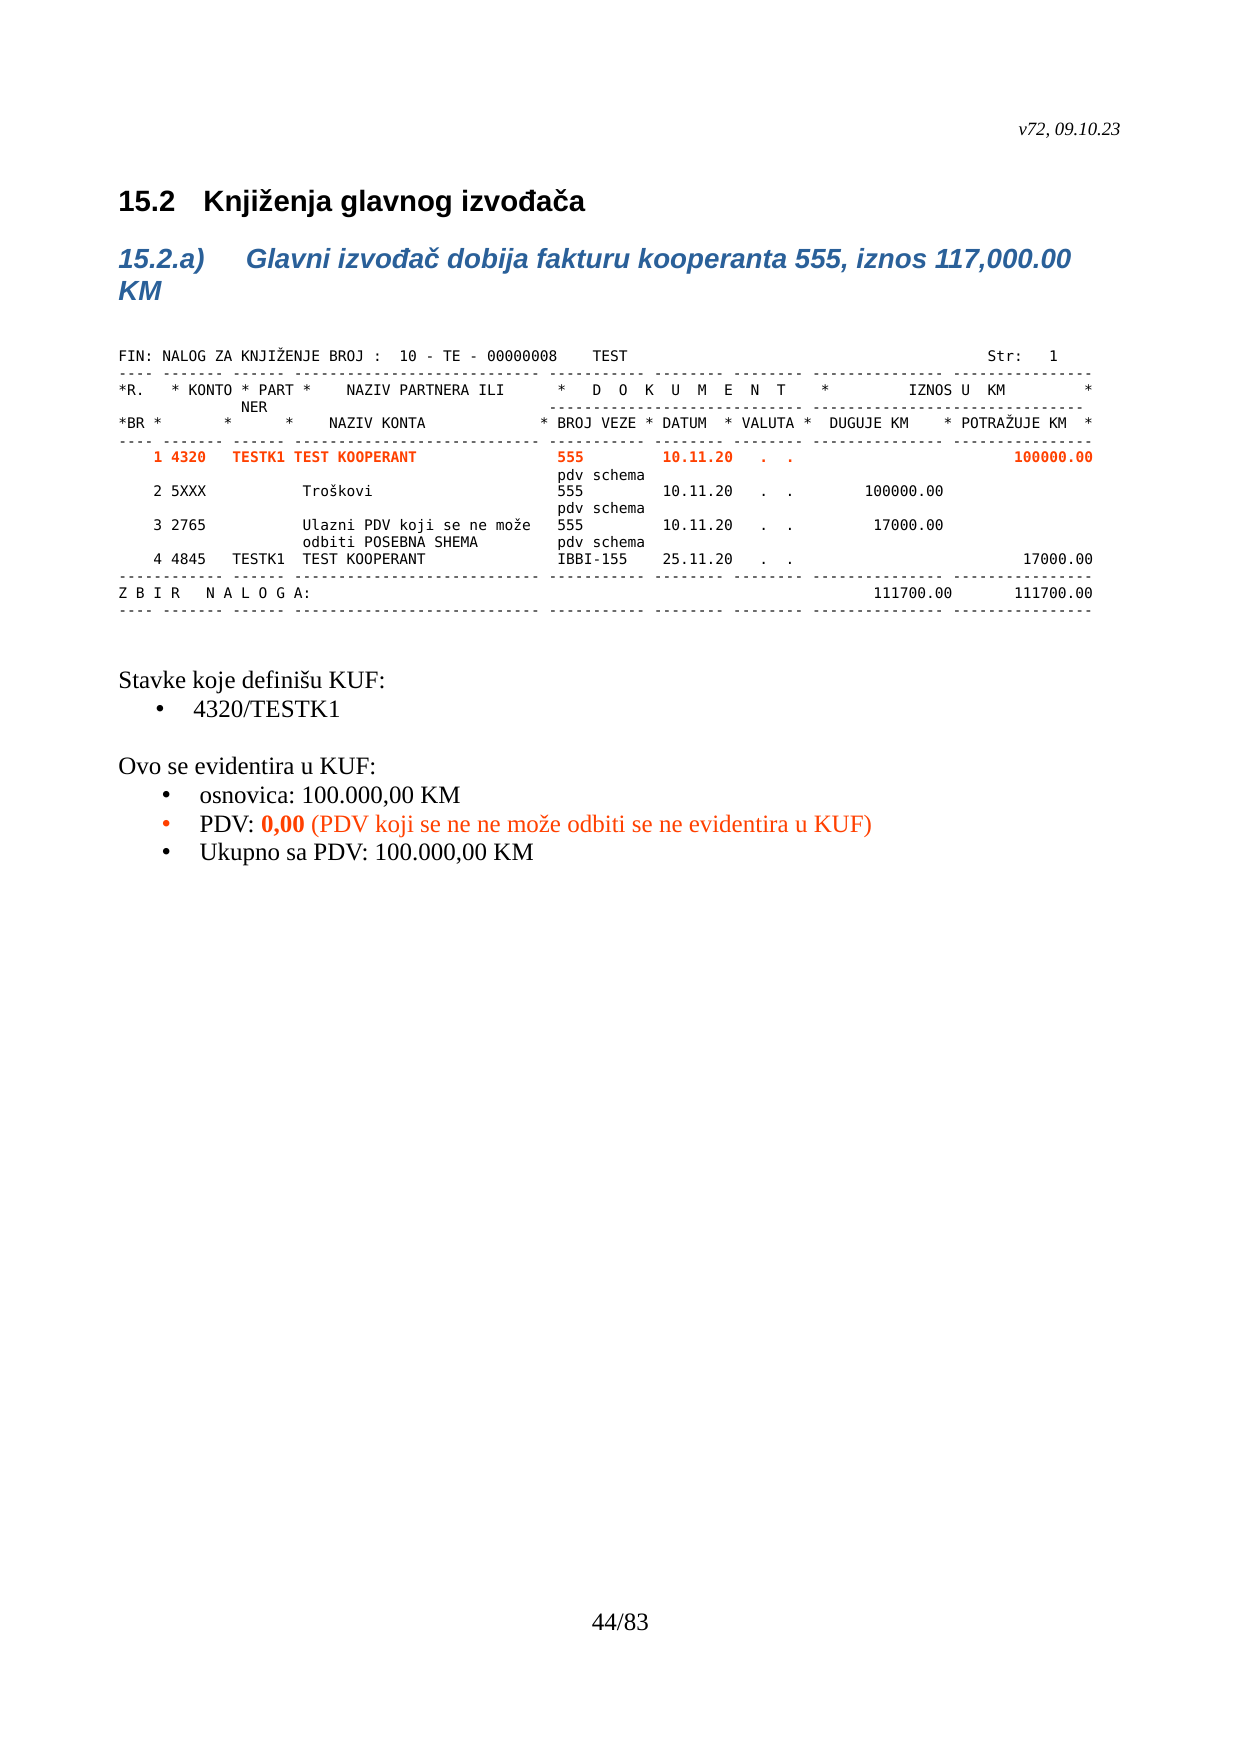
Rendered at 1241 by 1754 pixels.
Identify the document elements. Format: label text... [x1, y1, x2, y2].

text odbiti POSEBNA SHEMA pdv schema [118, 534, 1122, 551]
list PDV: 0,00 (PDV koji se ne ne može odbiti se ne evidentira u KUF) [162, 809, 1122, 837]
text 4 4845 TESTK1 TEST KOOPERANT IBBI-155 25.11.20 . . 17000.00 [118, 551, 1122, 568]
text *BR * * * NAZIV KONTA * BROJ VEZE * DATUM * VALUTA * DUGUJE KM * POTRAŽUJE KM * [118, 415, 1122, 432]
text 2 5XXX Troškovi 555 10.11.20 . . 100000.00 [118, 483, 1122, 500]
text FIN: NALOG ZA KNJIŽENJE BROJ : 10 - TE - 00000008 TEST Str: 1 [118, 347, 1122, 364]
text ---- ------- ------ ---------------------------- ----------- -------- -------- --------------- ---------------- [118, 602, 1122, 619]
list Ukupno sa PDV: 100.000,00 KM [162, 837, 1122, 866]
text 1 4320 TESTK1 TEST KOOPERANT 555 10.11.20 . . 100000.00 [118, 449, 1122, 466]
text NER ----------------------------- ------------------------------- [118, 398, 1122, 415]
text Ovo se evidentira u KUF: [118, 751, 1122, 780]
text pdv schema [118, 500, 1122, 517]
list osnovica: 100.000,00 KM [162, 780, 1122, 809]
text Stavke koje definišu KUF: [118, 665, 1122, 694]
text pdv schema [118, 466, 1122, 483]
list 4320/TESTK1 [156, 694, 1122, 722]
text *R. * KONTO * PART * NAZIV PARTNERA ILI * D O K U M E N T * IZNOS U KM * [118, 381, 1122, 398]
text Z B I R N A L O G A: 111700.00 111700.00 [118, 585, 1122, 602]
text ---- ------- ------ ---------------------------- ----------- -------- -------- --------------- ---------------- [118, 364, 1122, 381]
subtitle Knjiženja glavnog izvođača [118, 184, 1122, 217]
text 3 2765 Ulazni PDV koji se ne može 555 10.11.20 . . 17000.00 [118, 517, 1122, 534]
subtitle Glavni izvođač dobija fakturu kooperanta 555, iznos 117,000.00 KM [118, 242, 1122, 306]
text ---- ------- ------ ---------------------------- ----------- -------- -------- --------------- ---------------- [118, 432, 1122, 449]
text ------------ ------ ---------------------------- ----------- -------- -------- --------------- ---------------- [118, 568, 1122, 585]
